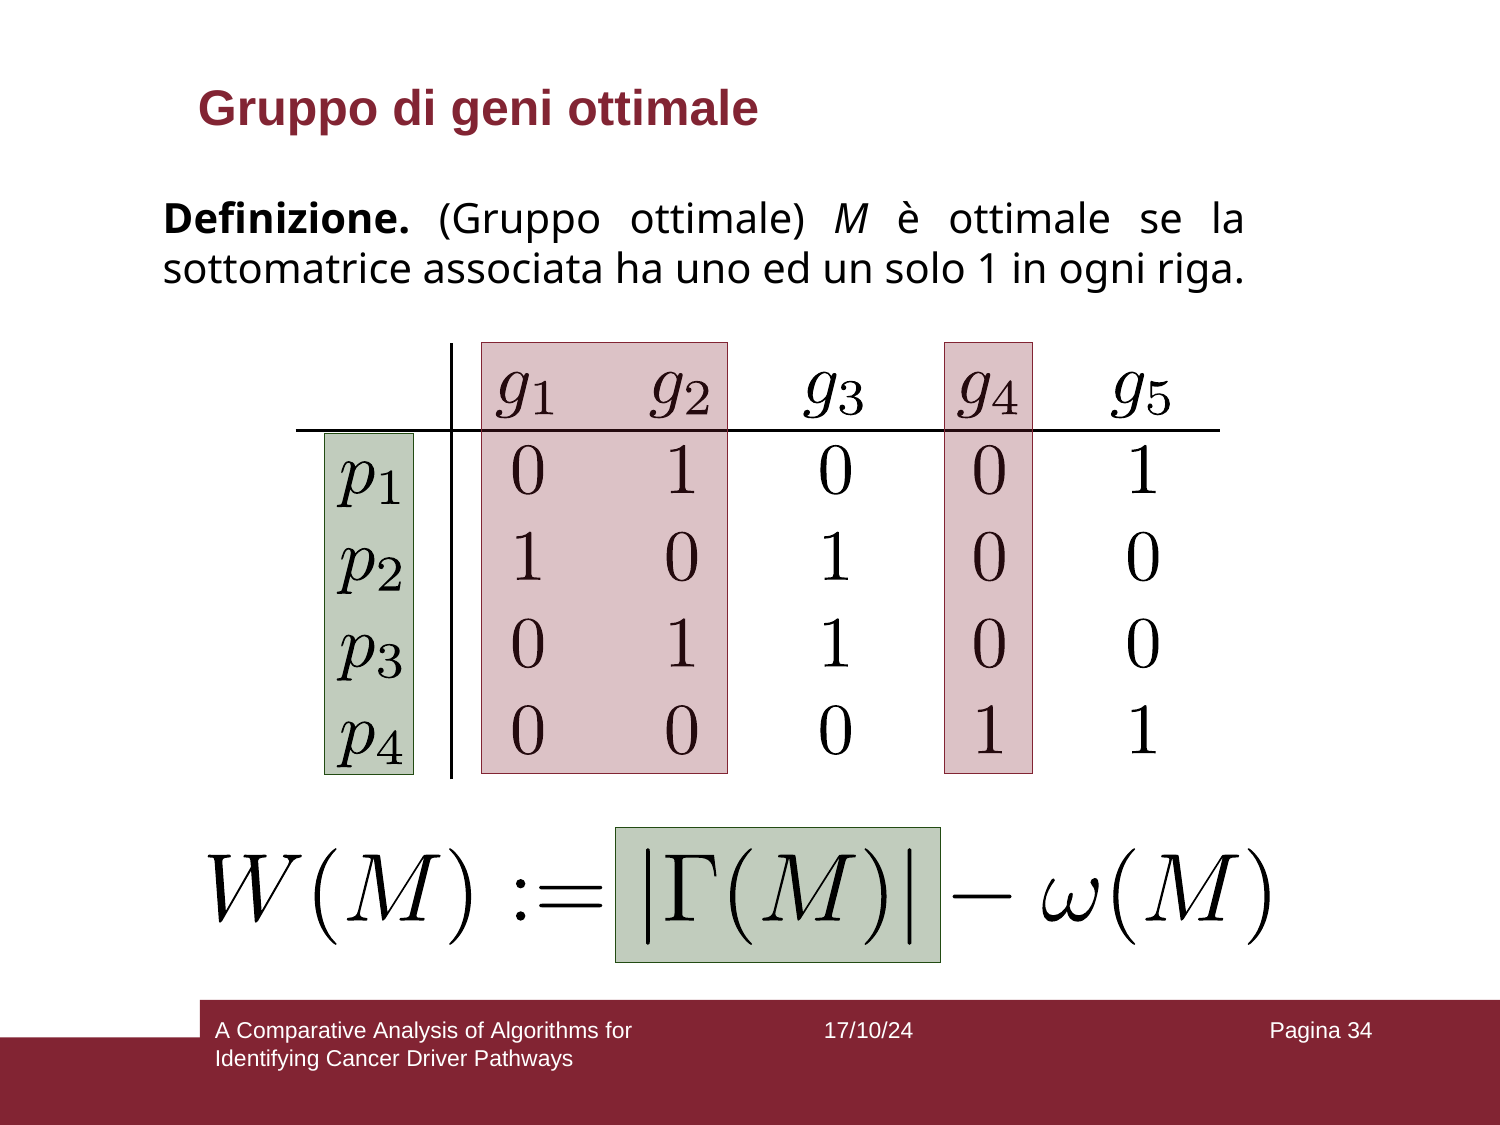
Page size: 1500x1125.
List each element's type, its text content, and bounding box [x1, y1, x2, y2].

text_box [944, 350, 1033, 774]
text_box Definizione. (Gruppo ottimale) M è ottimale se la sottomatrice associata ha uno ed un solo 1 in ogni riga. [147, 184, 1388, 350]
text_box [615, 827, 941, 848]
text_box [615, 945, 941, 963]
text_box 17/10/24 [712, 1008, 1026, 1084]
picture [207, 848, 1270, 945]
picture [295, 350, 1241, 786]
text_box A Comparative Analysis of Algorithms for Identifying Cancer Driver Pathways [199, 1008, 676, 1084]
text_box [481, 350, 728, 774]
text_box Pagina <numero> [1074, 1008, 1388, 1084]
title Gruppo di geni ottimale [183, 67, 1400, 150]
